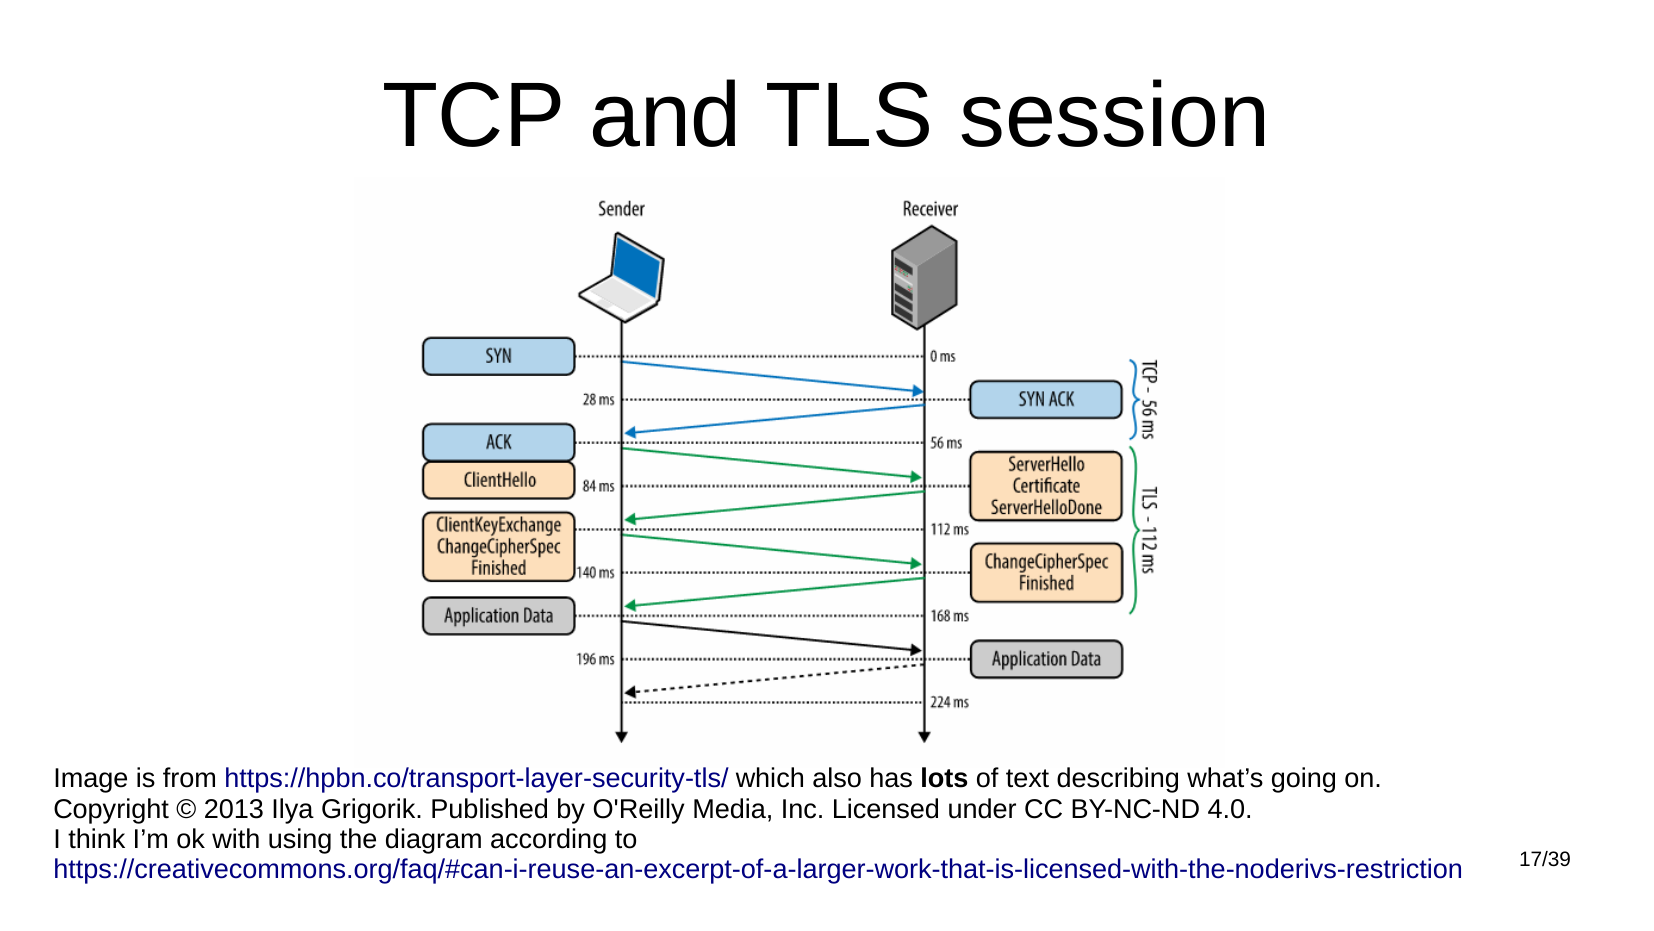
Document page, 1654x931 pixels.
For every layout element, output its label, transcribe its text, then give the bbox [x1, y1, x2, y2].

title TCP and TLS session [82, 37, 1571, 193]
picture [354, 177, 1225, 755]
text_box Image is from https://hpbn.co/transport-layer-security-tls/ which also has lots of text describing what’s going on. Copyright © 2013 Ilya Grigorik. Published by O'Reilly Media, Inc. Licensed under CC BY-NC-ND 4.0. I think I’m ok with using the diagram according to https://creativecommons.org/faq/#can-i-reuse-an-excerpt-of-a-larger-work-that-is-licensed-with-the-noderivs-restriction [38, 755, 1501, 931]
